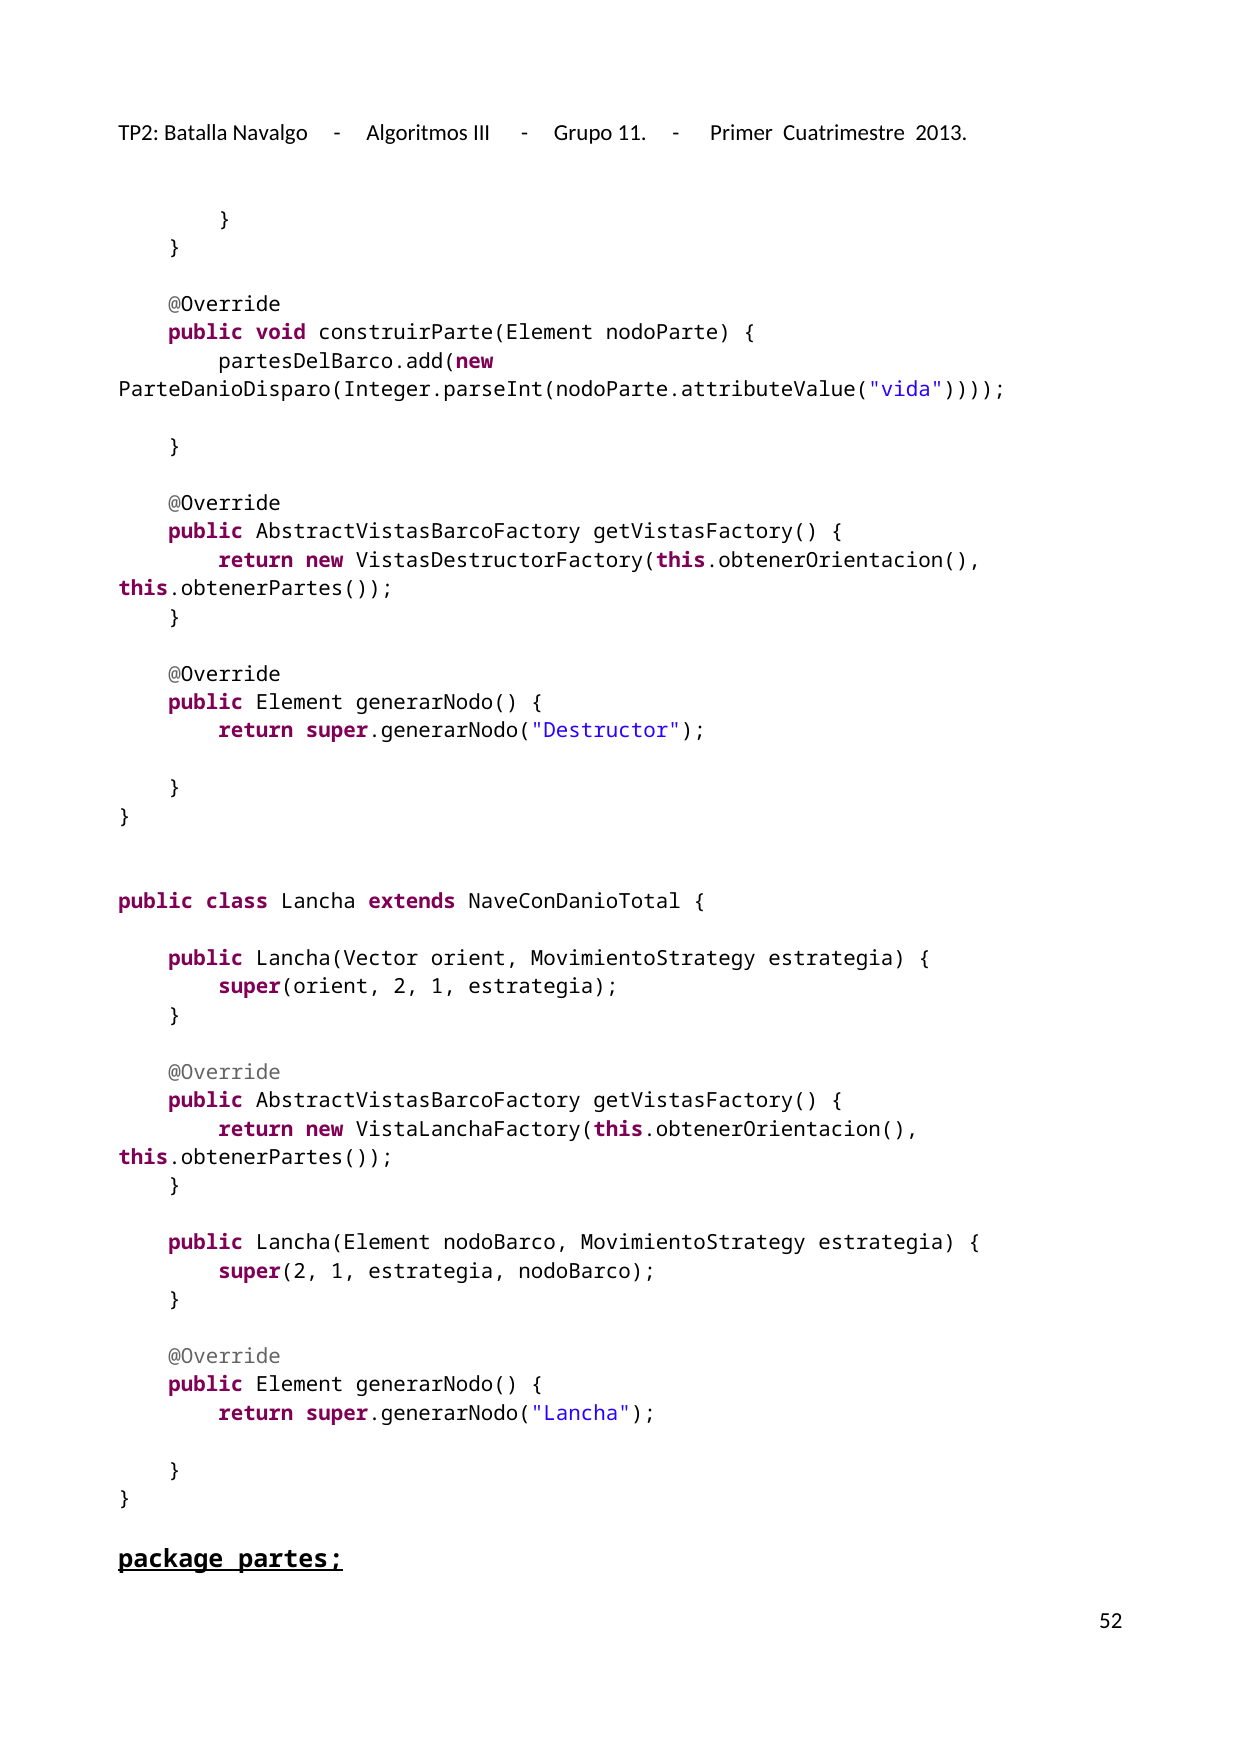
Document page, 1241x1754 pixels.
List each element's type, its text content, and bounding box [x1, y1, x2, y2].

text @Override [118, 488, 1122, 516]
text public class Lancha extends NaveConDanioTotal { [118, 886, 1122, 914]
text @Override [118, 1057, 1122, 1085]
text public AbstractVistasBarcoFactory getVistasFactory() { [118, 516, 1122, 545]
text public Element generarNodo() { [118, 687, 1122, 716]
text @Override [118, 289, 1122, 317]
text } [118, 801, 1122, 829]
text } [118, 232, 1122, 261]
text @Override [118, 1341, 1122, 1369]
text } [118, 602, 1122, 630]
text return new VistaLanchaFactory(this.obtenerOrientacion(), this.obtenerPartes()); [118, 1114, 1122, 1171]
text } [118, 1284, 1122, 1313]
text } [118, 204, 1122, 232]
text public AbstractVistasBarcoFactory getVistasFactory() { [118, 1085, 1122, 1114]
text } [118, 1000, 1122, 1028]
text return new VistasDestructorFactory(this.obtenerOrientacion(), this.obtenerPartes()); [118, 545, 1122, 602]
text super(orient, 2, 1, estrategia); [118, 971, 1122, 1000]
text return super.generarNodo("Destructor"); [118, 716, 1122, 744]
text partesDelBarco.add(new ParteDanioDisparo(Integer.parseInt(nodoParte.attributeValue("vida")))); [118, 346, 1122, 403]
text return super.generarNodo("Lancha"); [118, 1398, 1122, 1426]
text public void construirParte(Element nodoParte) { [118, 317, 1122, 346]
text } [118, 1171, 1122, 1199]
text public Element generarNodo() { [118, 1369, 1122, 1398]
text } [118, 1455, 1122, 1483]
text super(2, 1, estrategia, nodoBarco); [118, 1256, 1122, 1284]
text } [118, 431, 1122, 459]
text @Override [118, 659, 1122, 687]
text public Lancha(Element nodoBarco, MovimientoStrategy estrategia) { [118, 1227, 1122, 1256]
text public Lancha(Vector orient, MovimientoStrategy estrategia) { [118, 943, 1122, 971]
text } [118, 1483, 1122, 1512]
text } [118, 772, 1122, 801]
text package partes; [118, 1540, 1122, 1574]
